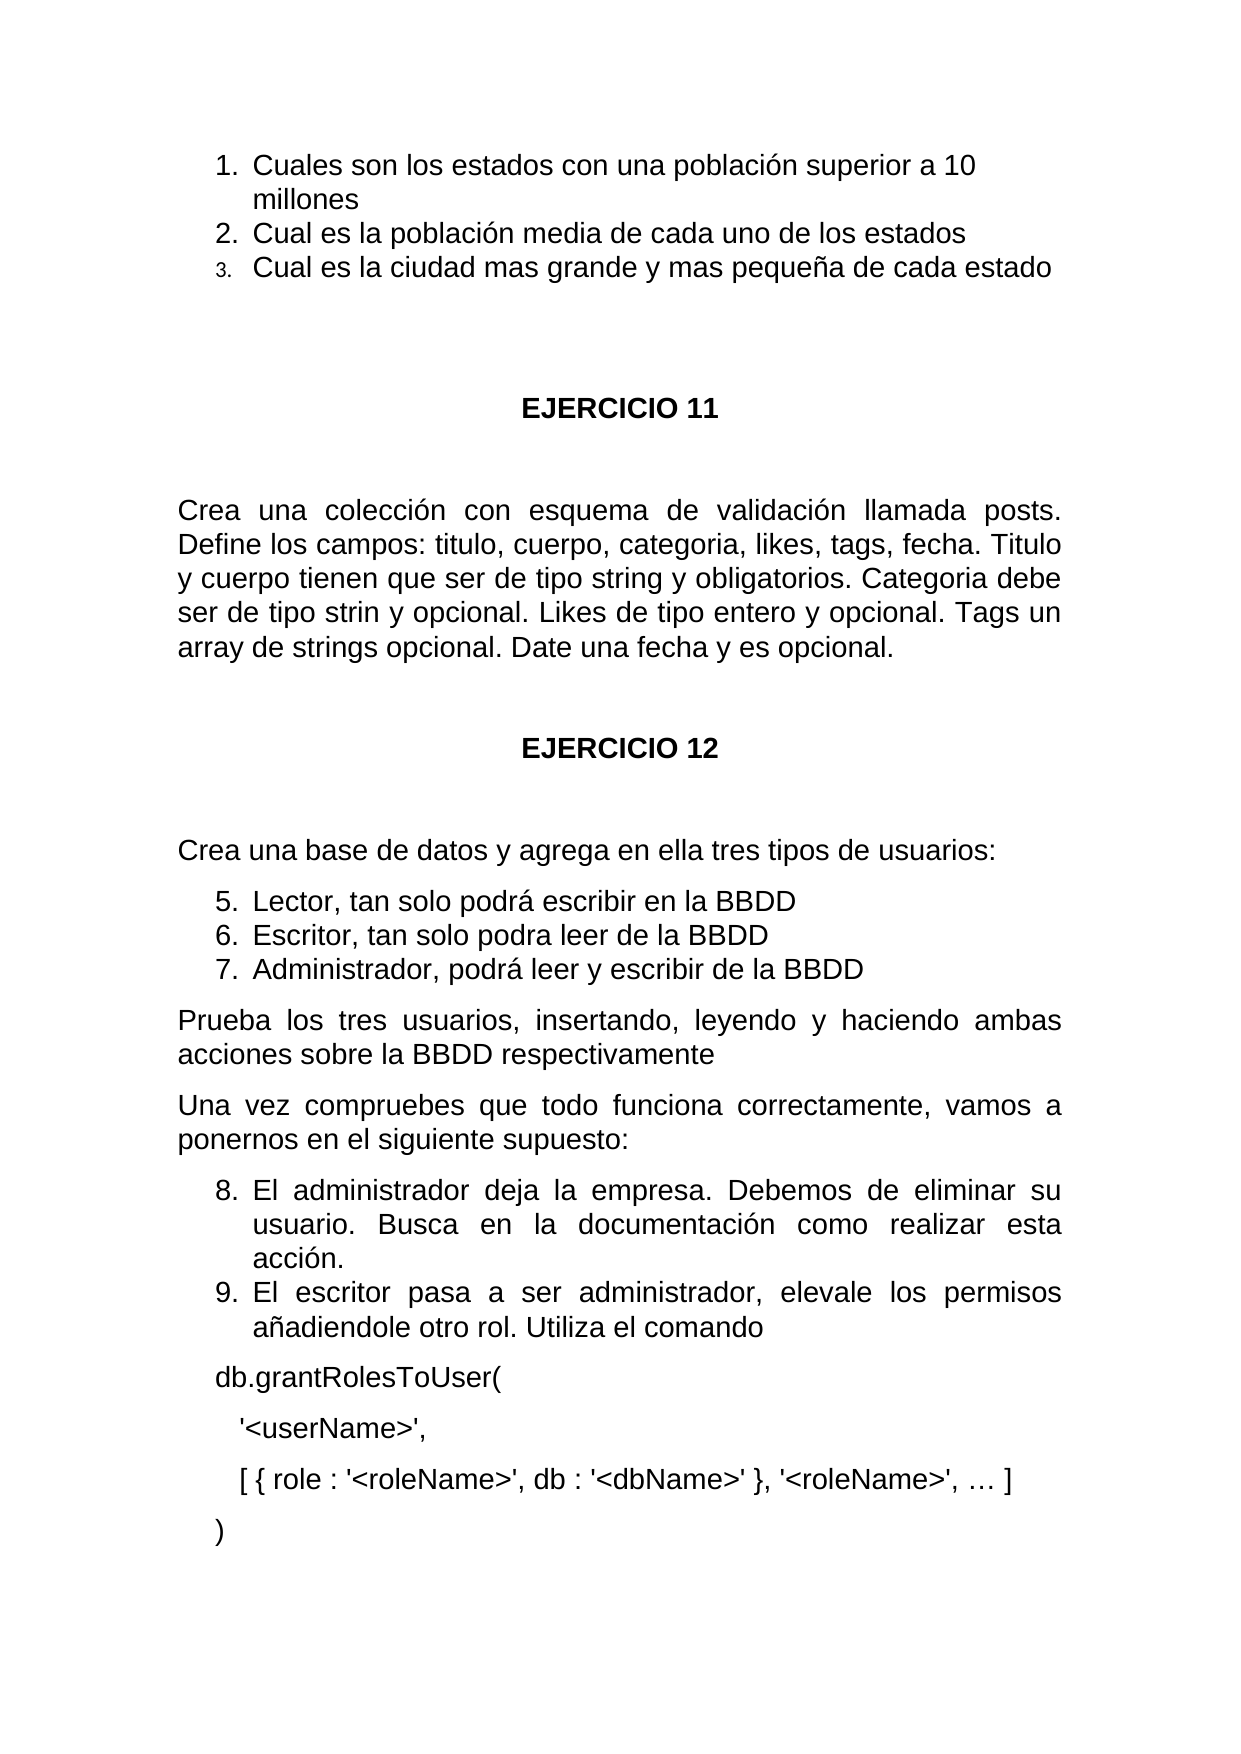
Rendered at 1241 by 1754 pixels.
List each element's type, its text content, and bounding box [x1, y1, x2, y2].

text Crea una colección con esquema de validación llamada posts. Define los campos: titulo, cuerpo, categoria, likes, tags, fecha. Titulo y cuerpo tienen que ser de tipo string y obligatorios. Categoria debe ser de tipo strin y opcional. Likes de tipo entero y opcional. Tags un array de strings opcional. Date una fecha y es opcional. [177, 493, 1063, 663]
list Lector, tan solo podrá escribir en la BBDD [215, 884, 1063, 917]
list El administrador deja la empresa. Debemos de eliminar su usuario. Busca en la documentación como realizar esta acción. [215, 1173, 1063, 1275]
text Una vez compruebes que todo funciona correctamente, vamos a ponernos en el siguiente supuesto: [177, 1088, 1063, 1156]
list Escritor, tan solo podra leer de la BBDD [215, 918, 1063, 952]
text ) [215, 1513, 1063, 1547]
text EJERCICIO 12 [177, 731, 1063, 765]
text [ { role : '<roleName>', db : '<dbName>' }, '<roleName>', … ] [215, 1462, 1063, 1496]
text '<userName>', [215, 1411, 1063, 1445]
text Prueba los tres usuarios, insertando, leyendo y haciendo ambas acciones sobre la BBDD respectivamente [177, 1003, 1063, 1071]
text db.grantRolesToUser( [215, 1361, 1063, 1394]
list Administrador, podrá leer y escribir de la BBDD [215, 952, 1063, 986]
text Crea una base de datos y agrega en ella tres tipos de usuarios: [177, 833, 1063, 867]
list Cual es la población media de cada uno de los estados [215, 216, 1063, 249]
list Cual es la ciudad mas grande y mas pequeña de cada estado [215, 250, 1063, 284]
list El escritor pasa a ser administrador, elevale los permisos añadiendole otro rol. Utiliza el comando [215, 1276, 1063, 1343]
text EJERCICIO 11 [177, 391, 1063, 425]
list Cuales son los estados con una población superior a 10 millones [215, 148, 1063, 215]
